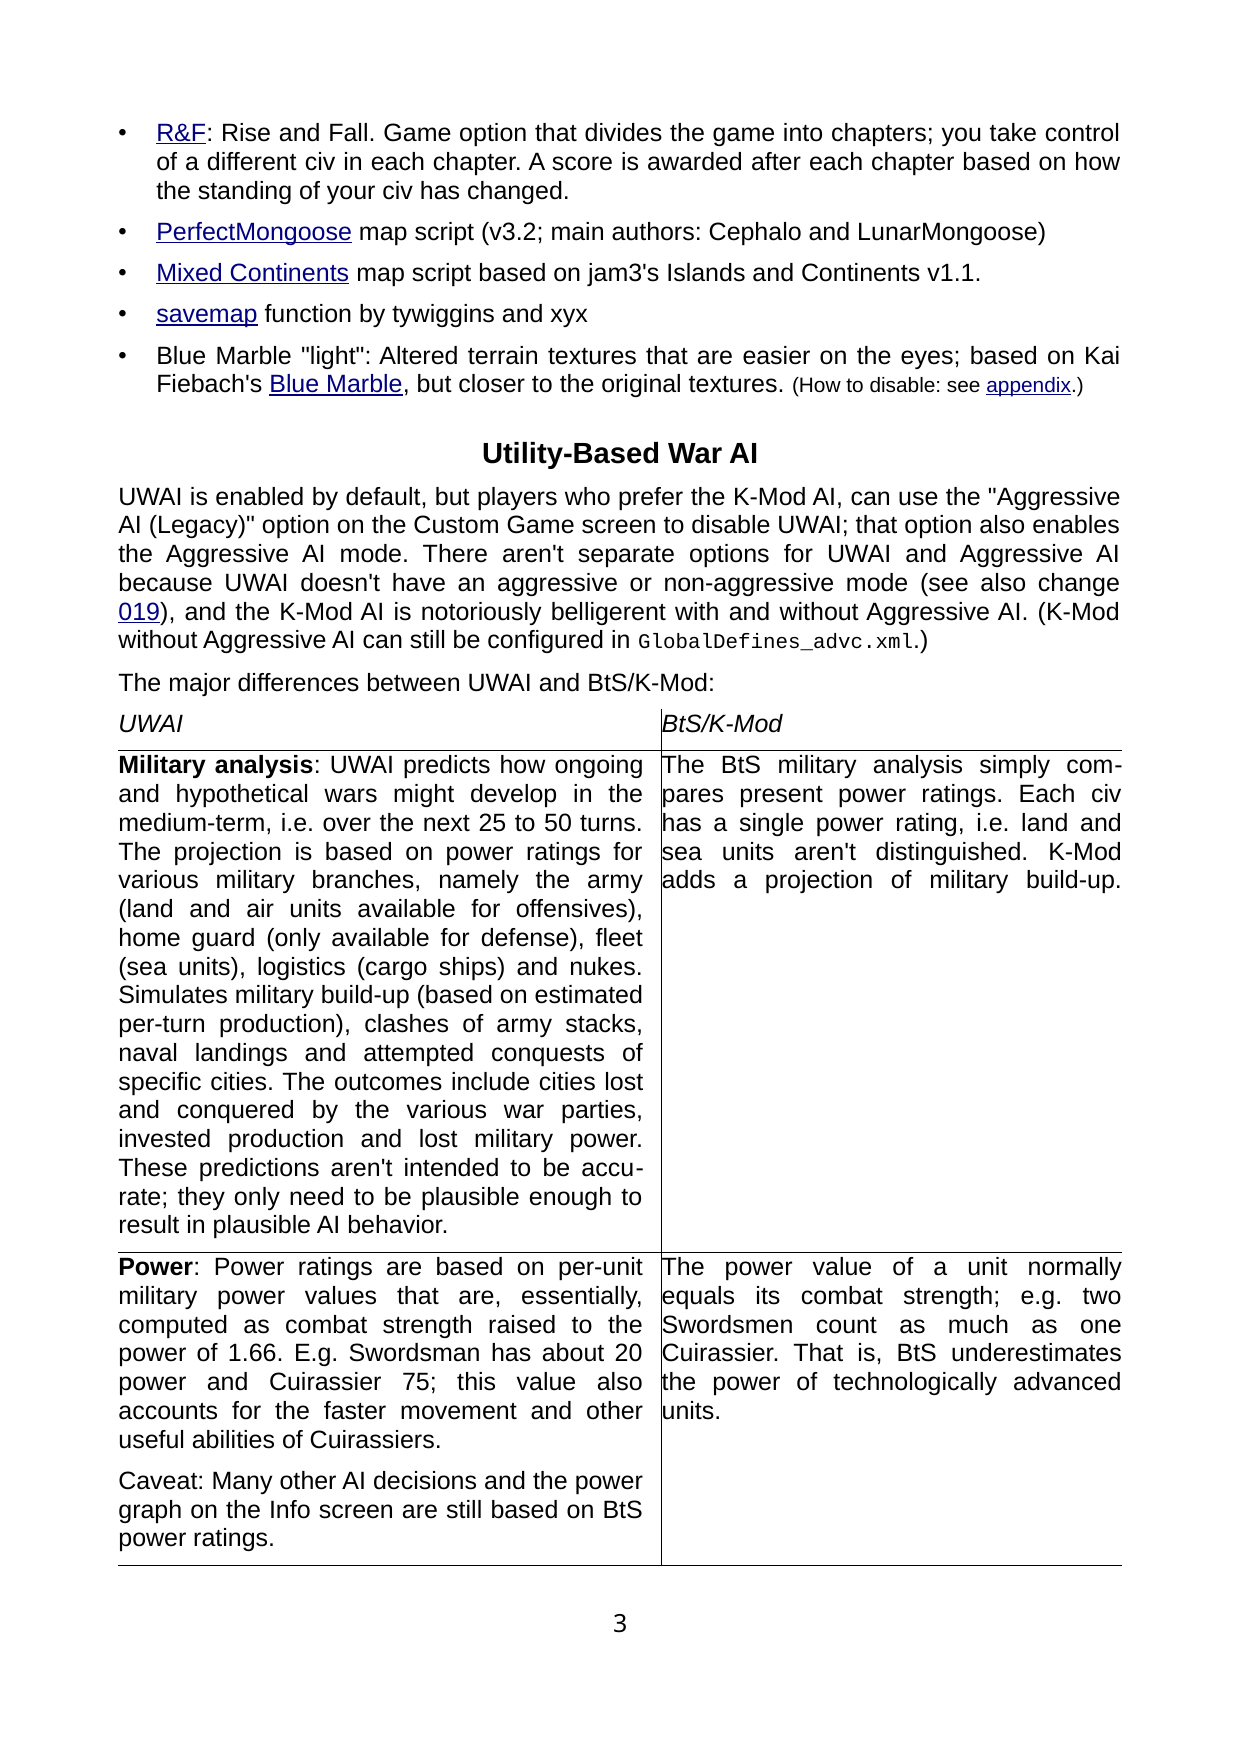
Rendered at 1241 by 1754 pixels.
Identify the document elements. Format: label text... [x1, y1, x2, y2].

table_cell The power value of a unit normally equals its combat strength; e.g. two Swordsmen count as much as one Cuirassier. That is, BtS underestimates the power of technologically advanced units. [662, 1253, 1122, 1564]
list Blue Marble "light": Altered terrain textures that are easier on the eyes; based on Kai Fiebach's Blue Marble, but closer to the original textures. (How to disable: see appendix.) [118, 341, 1122, 398]
list Mixed Continents map script based on jam3's Islands and Continents v1.1. [118, 258, 1122, 287]
table_header BtS/K-Mod [662, 709, 1122, 750]
table_header UWAI [118, 709, 661, 750]
text The major differences between UWAI and BtS/K-Mod: [118, 668, 1122, 696]
list PerfectMongoose map script (v3.2; main authors: Cephalo and LunarMongoose) [118, 217, 1122, 246]
subtitle Utility-Based War AI [118, 436, 1122, 469]
list R&F: Rise and Fall. Game option that divides the game into chapters; you take control of a different civ in each chapter. A score is awarded after each chapter based on how the standing of your civ has changed. [118, 118, 1122, 204]
table_cell The BtS military analysis simply com­pares present power ratings. Each civ has a single power rating, i.e. land and sea units aren't distinguished. K-Mod adds a projection of military build-up. [662, 751, 1122, 1252]
table_cell Power: Power ratings are based on per-unit military power values that are, essentially, computed as combat strength raised to the power of 1.66. E.g. Swordsman has about 20 power and Cuirassier 75; this value also accounts for the faster movement and other useful abilities of Cuirassiers. Caveat: Many other AI decisions and the power graph on the Info screen are still based on BtS power ratings. [118, 1253, 661, 1564]
list savemap function by tywiggins and xyx [118, 299, 1122, 328]
text UWAI is enabled by default, but players who prefer the K-Mod AI, can use the "Aggressive AI (Legacy)" option on the Custom Game screen to disable UWAI; that option also enables the Aggressive AI mode. There aren't separate options for UWAI and Aggressive AI because UWAI doesn't have an aggressive or non-aggressive mode (see also change 019), and the K-Mod AI is notoriously belligerent with and without Aggressive AI. (K-Mod without Aggressive AI can still be configured in GlobalDefines_advc.xml.) [118, 482, 1122, 655]
table_cell Military analysis: UWAI predicts how ongoing and hypothetical wars might develop in the medium-term, i.e. over the next 25 to 50 turns. The projection is based on power ratings for various military branches, namely the army (land and air units available for offensives), home guard (only available for defense), fleet (sea units), logistics (cargo ships) and nukes. Simulates military build-up (based on estimated per-turn production), clashes of army stacks, naval landings and attempted conquests of specific cities. The outcomes include cities lost and conquered by the various war parties, invested production and lost military power. These predictions aren't intended to be accu­rate; they only need to be plausible enough to result in plausible AI behavior. [118, 751, 661, 1252]
